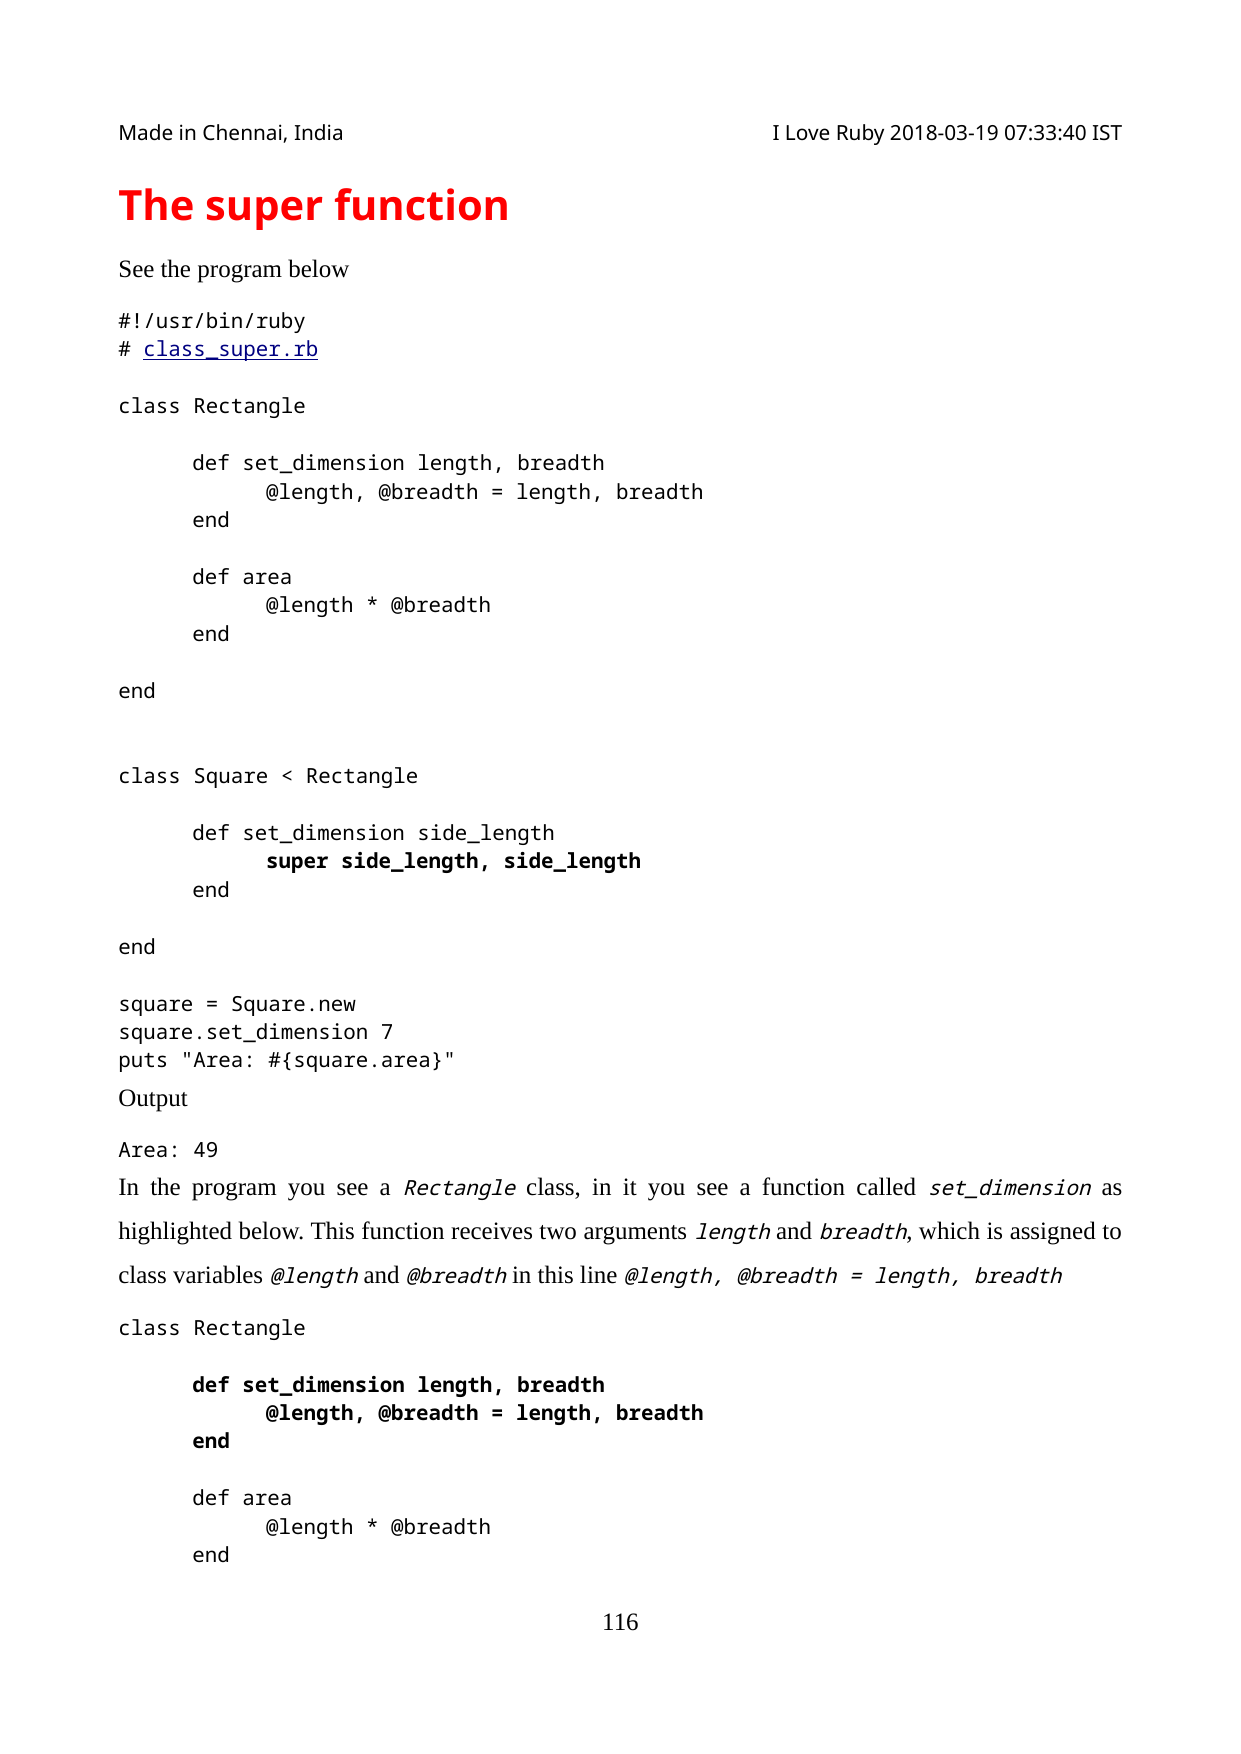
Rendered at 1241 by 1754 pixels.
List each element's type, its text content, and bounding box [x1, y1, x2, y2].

text end [118, 619, 1122, 647]
subtitle The super function [118, 176, 1122, 233]
text end [118, 875, 1122, 903]
text end [118, 505, 1122, 534]
text def set_dimension side_length [118, 818, 1122, 846]
text square.set_dimension 7 [118, 1017, 1122, 1046]
text Output [118, 1083, 1122, 1112]
text class Square < Rectangle [118, 761, 1122, 789]
text def set_dimension length, breadth [118, 448, 1122, 477]
text class Rectangle [118, 1313, 1122, 1341]
text #!/usr/bin/ruby [118, 306, 1122, 334]
text end [118, 676, 1122, 704]
text # class_super.rb [118, 334, 1122, 363]
text square = Square.new [118, 989, 1122, 1017]
text end [118, 1427, 1122, 1455]
text Area: 49 [118, 1135, 1122, 1163]
text @length * @breadth [118, 1512, 1122, 1540]
text end [118, 1540, 1122, 1569]
text In the program you see a Rectangle class, in it you see a function called set_dimension as highlighted below. This function receives two arguments length and breadth, which is assigned to class variables @length and @breadth in this line @length, @breadth = length, breadth [118, 1172, 1122, 1289]
text @length, @breadth = length, breadth [118, 1398, 1122, 1427]
text See the program below [118, 254, 1122, 283]
text super side_length, side_length [118, 846, 1122, 875]
text @length, @breadth = length, breadth [118, 477, 1122, 505]
text class Rectangle [118, 391, 1122, 420]
text end [118, 932, 1122, 960]
text puts "Area: #{square.area}" [118, 1046, 1122, 1074]
text def area [118, 562, 1122, 591]
text def area [118, 1483, 1122, 1512]
text @length * @breadth [118, 591, 1122, 619]
text def set_dimension length, breadth [118, 1370, 1122, 1398]
